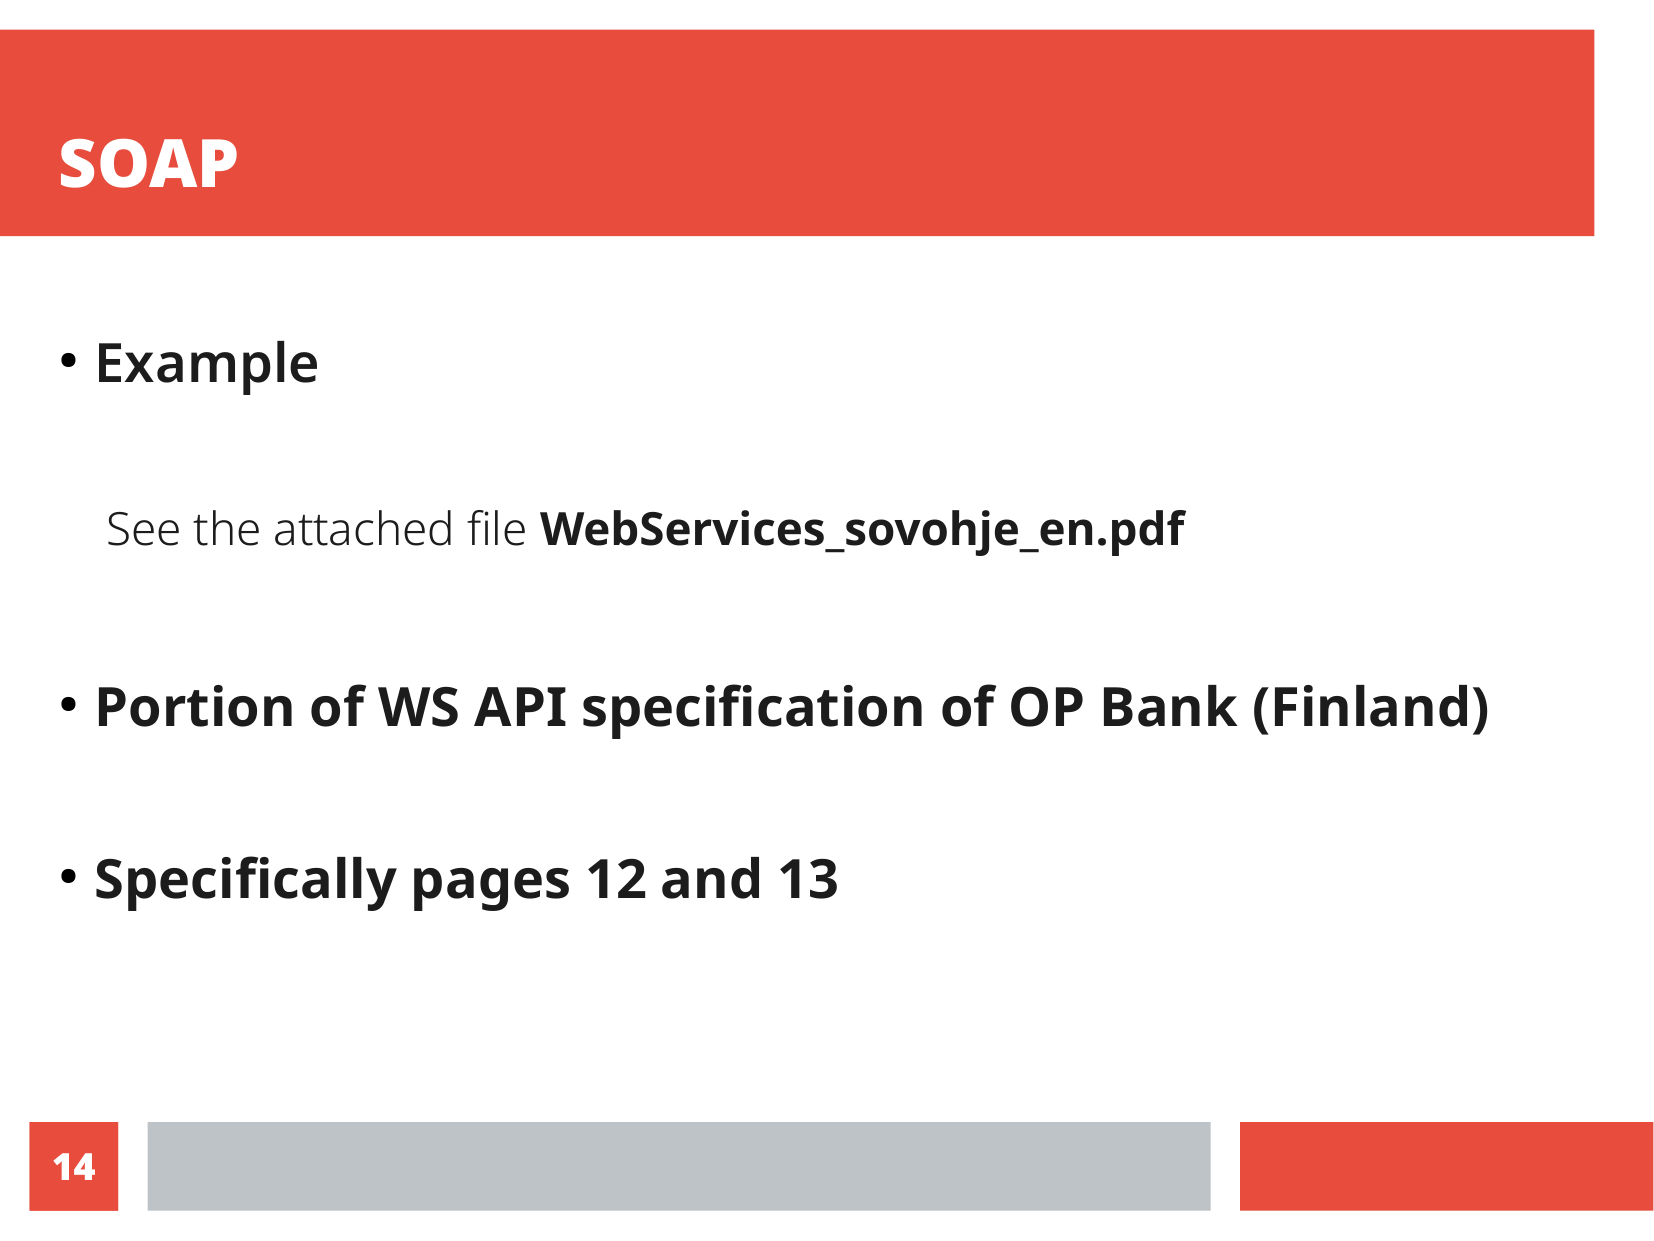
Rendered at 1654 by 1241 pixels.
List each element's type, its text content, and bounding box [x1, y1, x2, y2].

list Example See the attached file WebServices_sovohje_en.pdf Portion of WS API specification of OP Bank (Finland) Specifically pages 12 and 13 [59, 324, 1565, 1093]
title SOAP [59, 59, 1595, 207]
